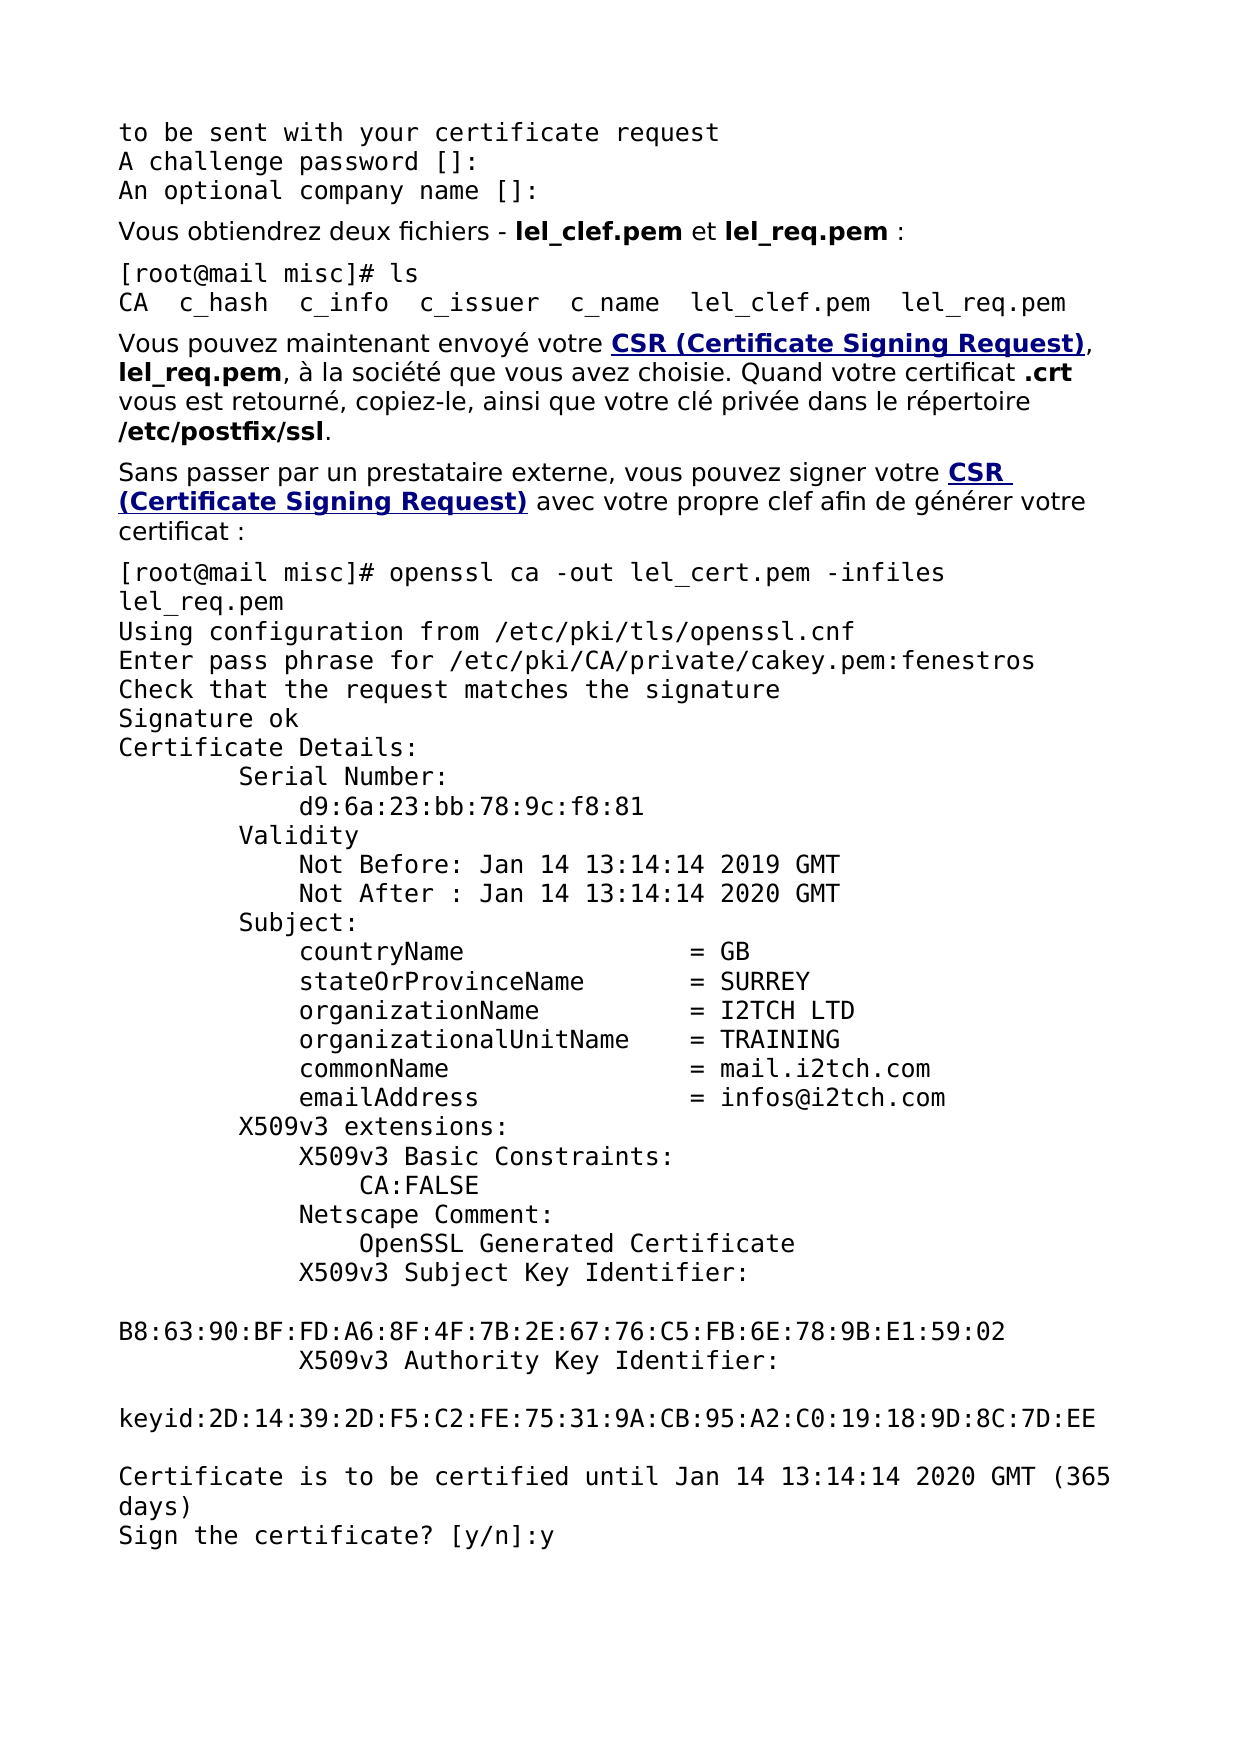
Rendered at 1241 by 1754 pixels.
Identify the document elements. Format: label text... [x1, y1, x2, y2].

text Sans passer par un prestataire externe, vous pouvez signer votre CSR (Certificate Signing Request) avec votre propre clef afin de générer votre certificat : [118, 458, 1122, 546]
text [root@mail misc]# ls CA c_hash c_info c_issuer c_name lel_clef.pem lel_req.pem [118, 259, 1122, 317]
text [root@mail misc]# openssl ca -out lel_cert.pem -infiles lel_req.pem Using configuration from /etc/pki/tls/openssl.cnf Enter pass phrase for /etc/pki/CA/private/cakey.pem:fenestros Check that the request matches the signature Signature ok Certificate Details: Serial Number: d9:6a:23:bb:78:9c:f8:81 Validity Not Before: Jan 14 13:14:14 2019 GMT Not After : Jan 14 13:14:14 2020 GMT Subject: countryName = GB stateOrProvinceName = SURREY organizationName = I2TCH LTD organizationalUnitName = TRAINING commonName = mail.i2tch.com emailAddress = infos@i2tch.com X509v3 extensions: X509v3 Basic Constraints: CA:FALSE Netscape Comment: OpenSSL Generated Certificate X509v3 Subject Key Identifier: B8:63:90:BF:FD:A6:8F:4F:7B:2E:67:76:C5:FB:6E:78:9B:E1:59:02 X509v3 Authority Key Identifier: keyid:2D:14:39:2D:F5:C2:FE:75:31:9A:CB:95:A2:C0:19:18:9D:8C:7D:EE Certificate is to be certified until Jan 14 13:14:14 2020 GMT (365 days) Sign the certificate? [y/n]:y [118, 558, 1122, 1608]
text Vous obtiendrez deux fichiers - lel_clef.pem et lel_req.pem : [118, 217, 1122, 247]
text Vous pouvez maintenant envoyé votre CSR (Certificate Signing Request), lel_req.pem, à la société que vous avez choisie. Quand votre certificat .crt vous est retourné, copiez-le, ainsi que votre clé privée dans le répertoire /etc/postfix/ssl. [118, 329, 1122, 446]
text to be sent with your certificate request A challenge password []: An optional company name []: [118, 118, 1122, 206]
